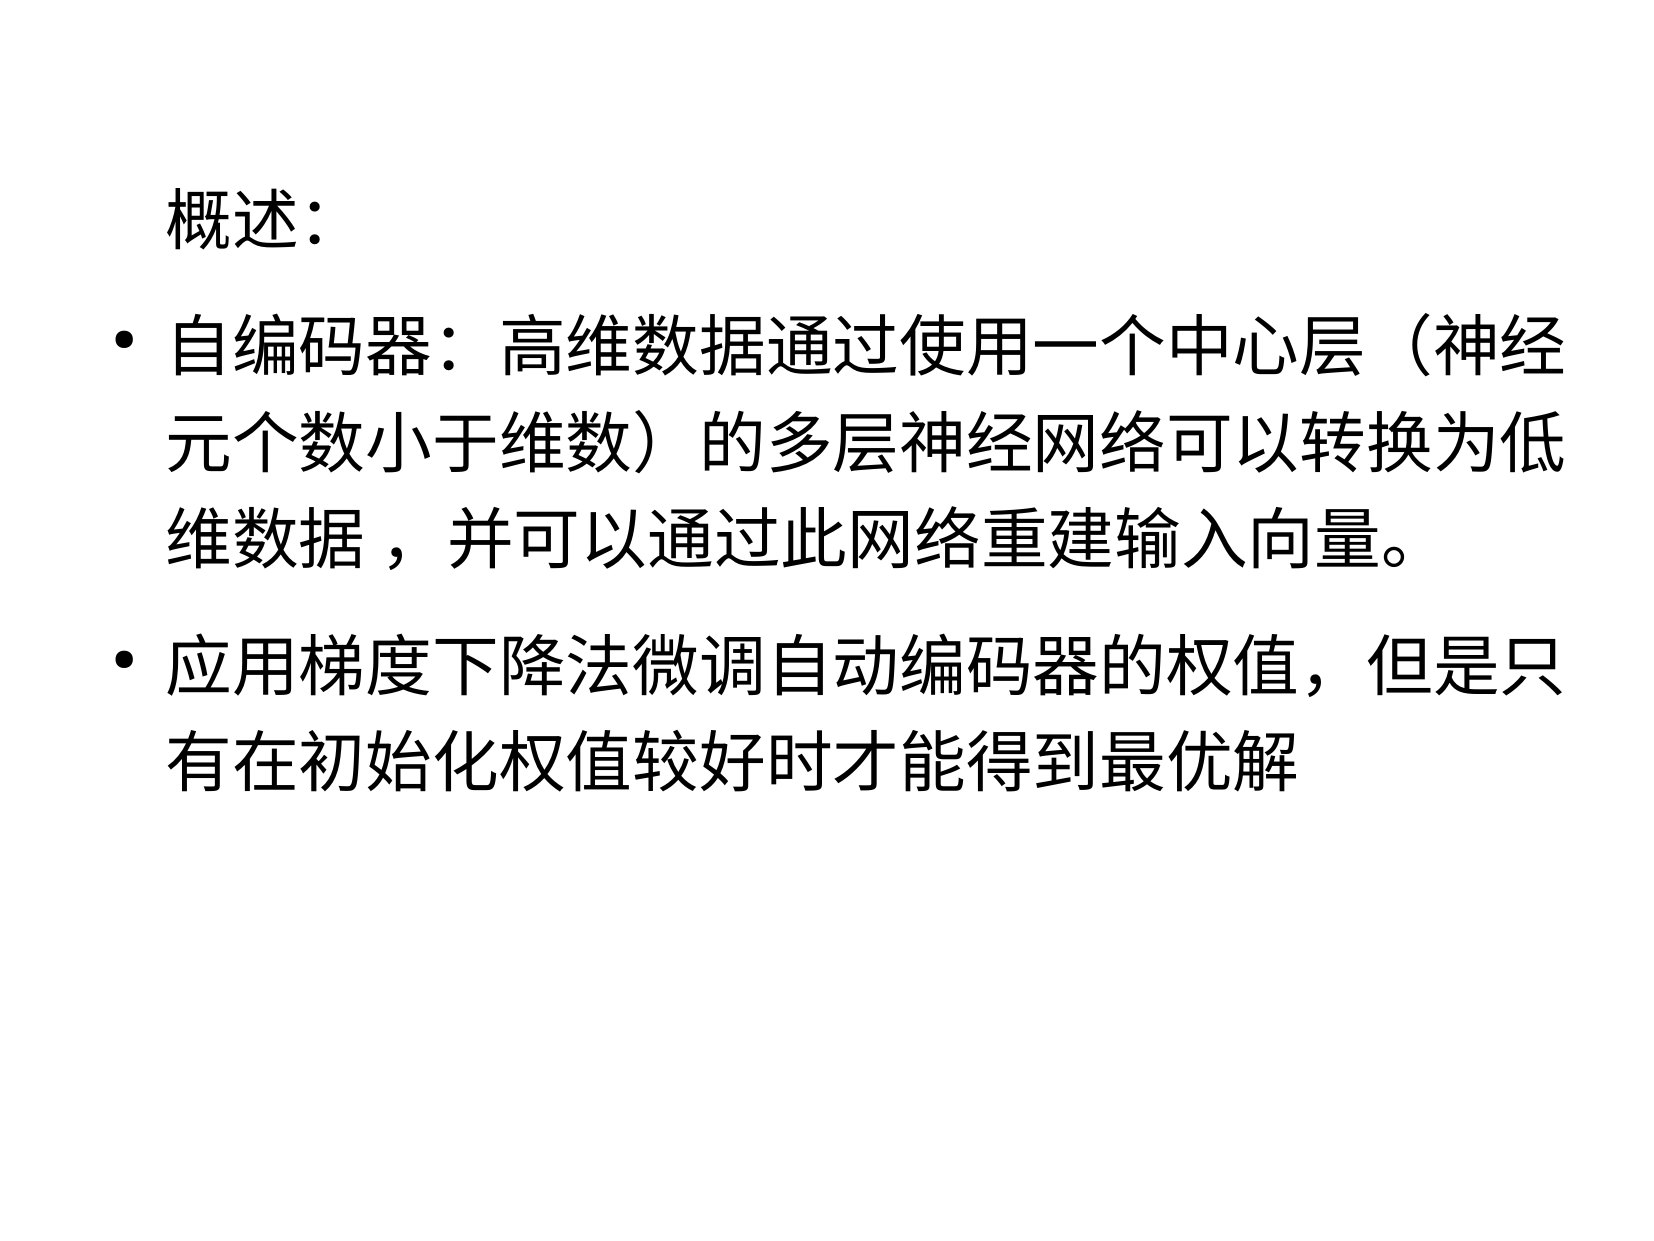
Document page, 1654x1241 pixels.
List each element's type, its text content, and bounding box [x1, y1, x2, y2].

list 概述： 自编码器：高维数据通过使用一个中心层（神经元个数小于维数）的多层神经网络可以转换为低维数据 ，并可以通过此网络重建输入向量。 应用梯度下降法微调自动编码器的权值，但是只有在初始化权值较好时才能得到最优解 [94, 166, 1583, 1028]
